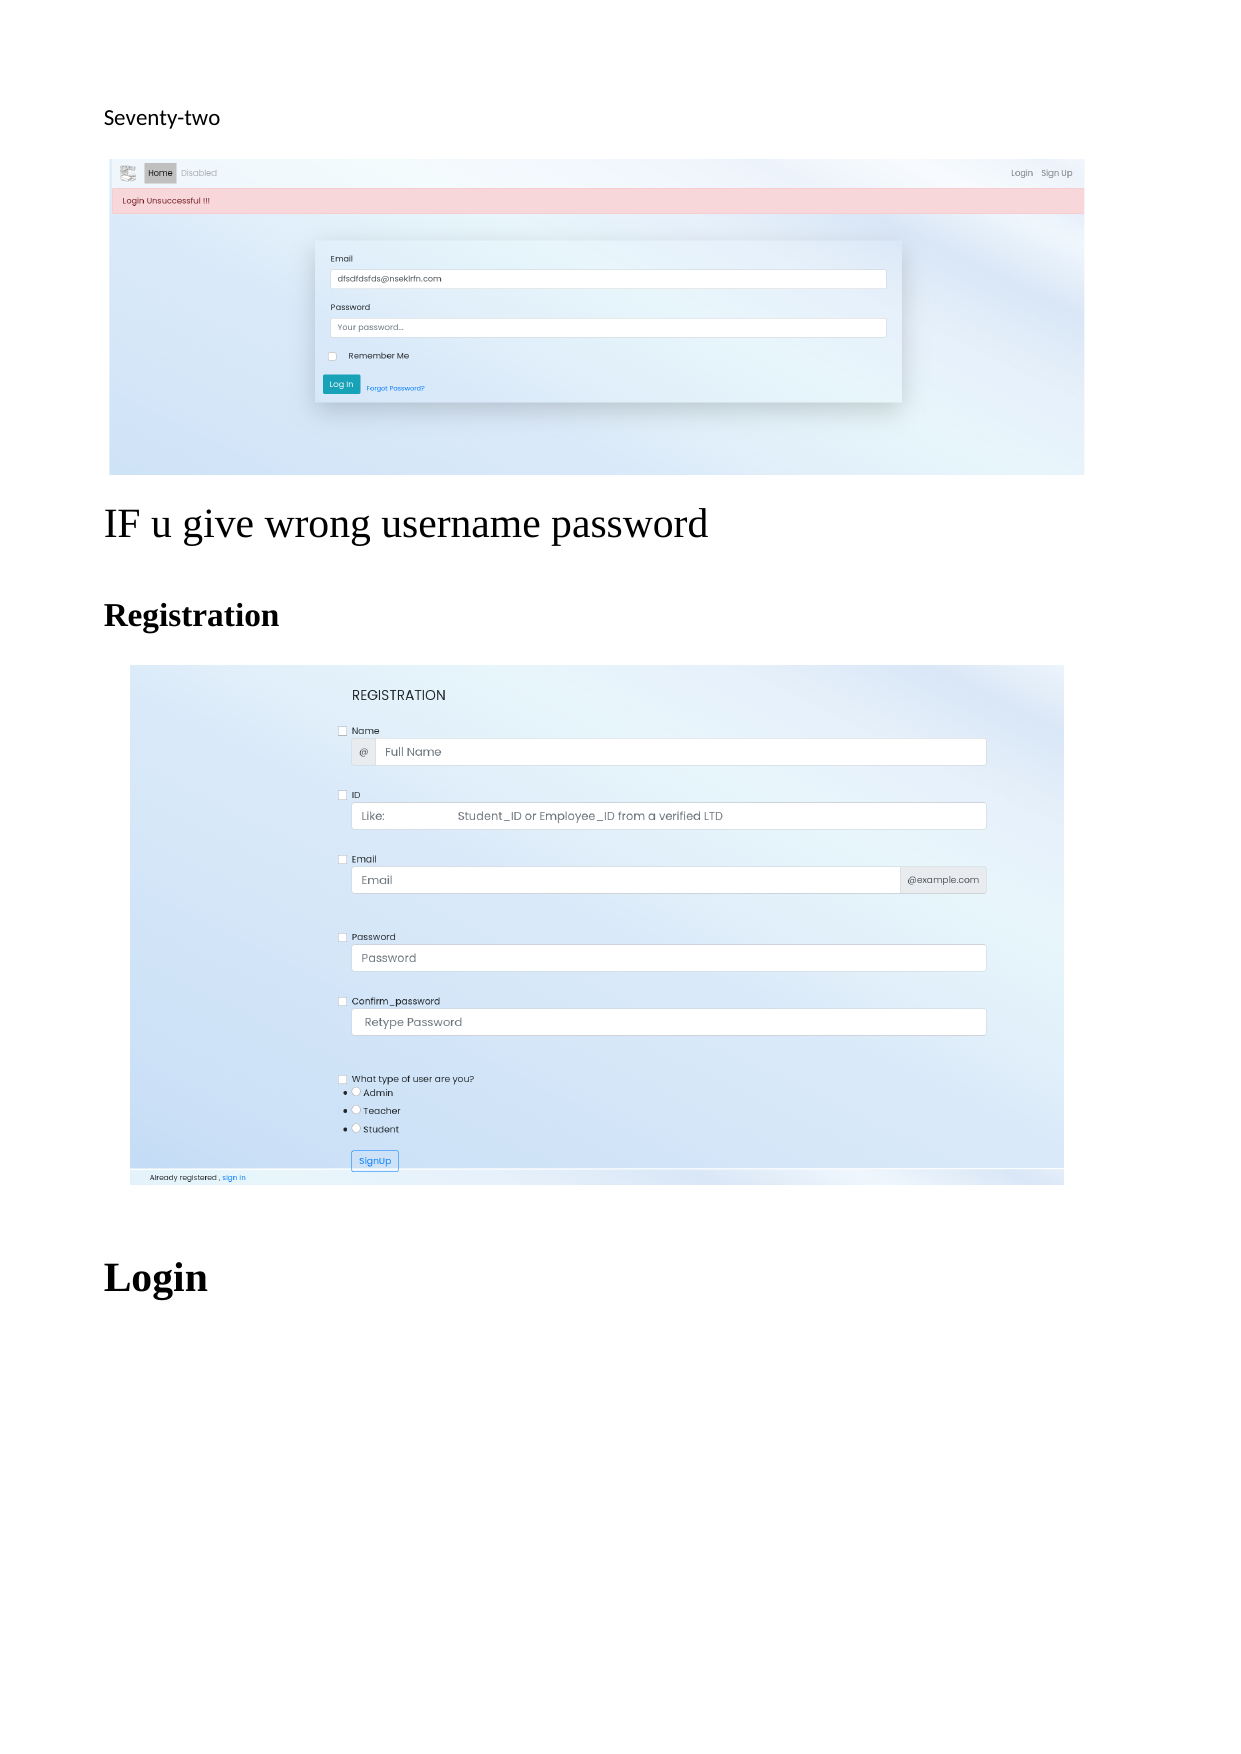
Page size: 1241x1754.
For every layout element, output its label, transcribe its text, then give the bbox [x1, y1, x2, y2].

text Login [103, 1185, 1090, 1301]
picture [109, 159, 1085, 475]
text Registration [103, 596, 1090, 634]
text IF u give wrong username password [103, 475, 1090, 547]
picture [130, 665, 1064, 1185]
